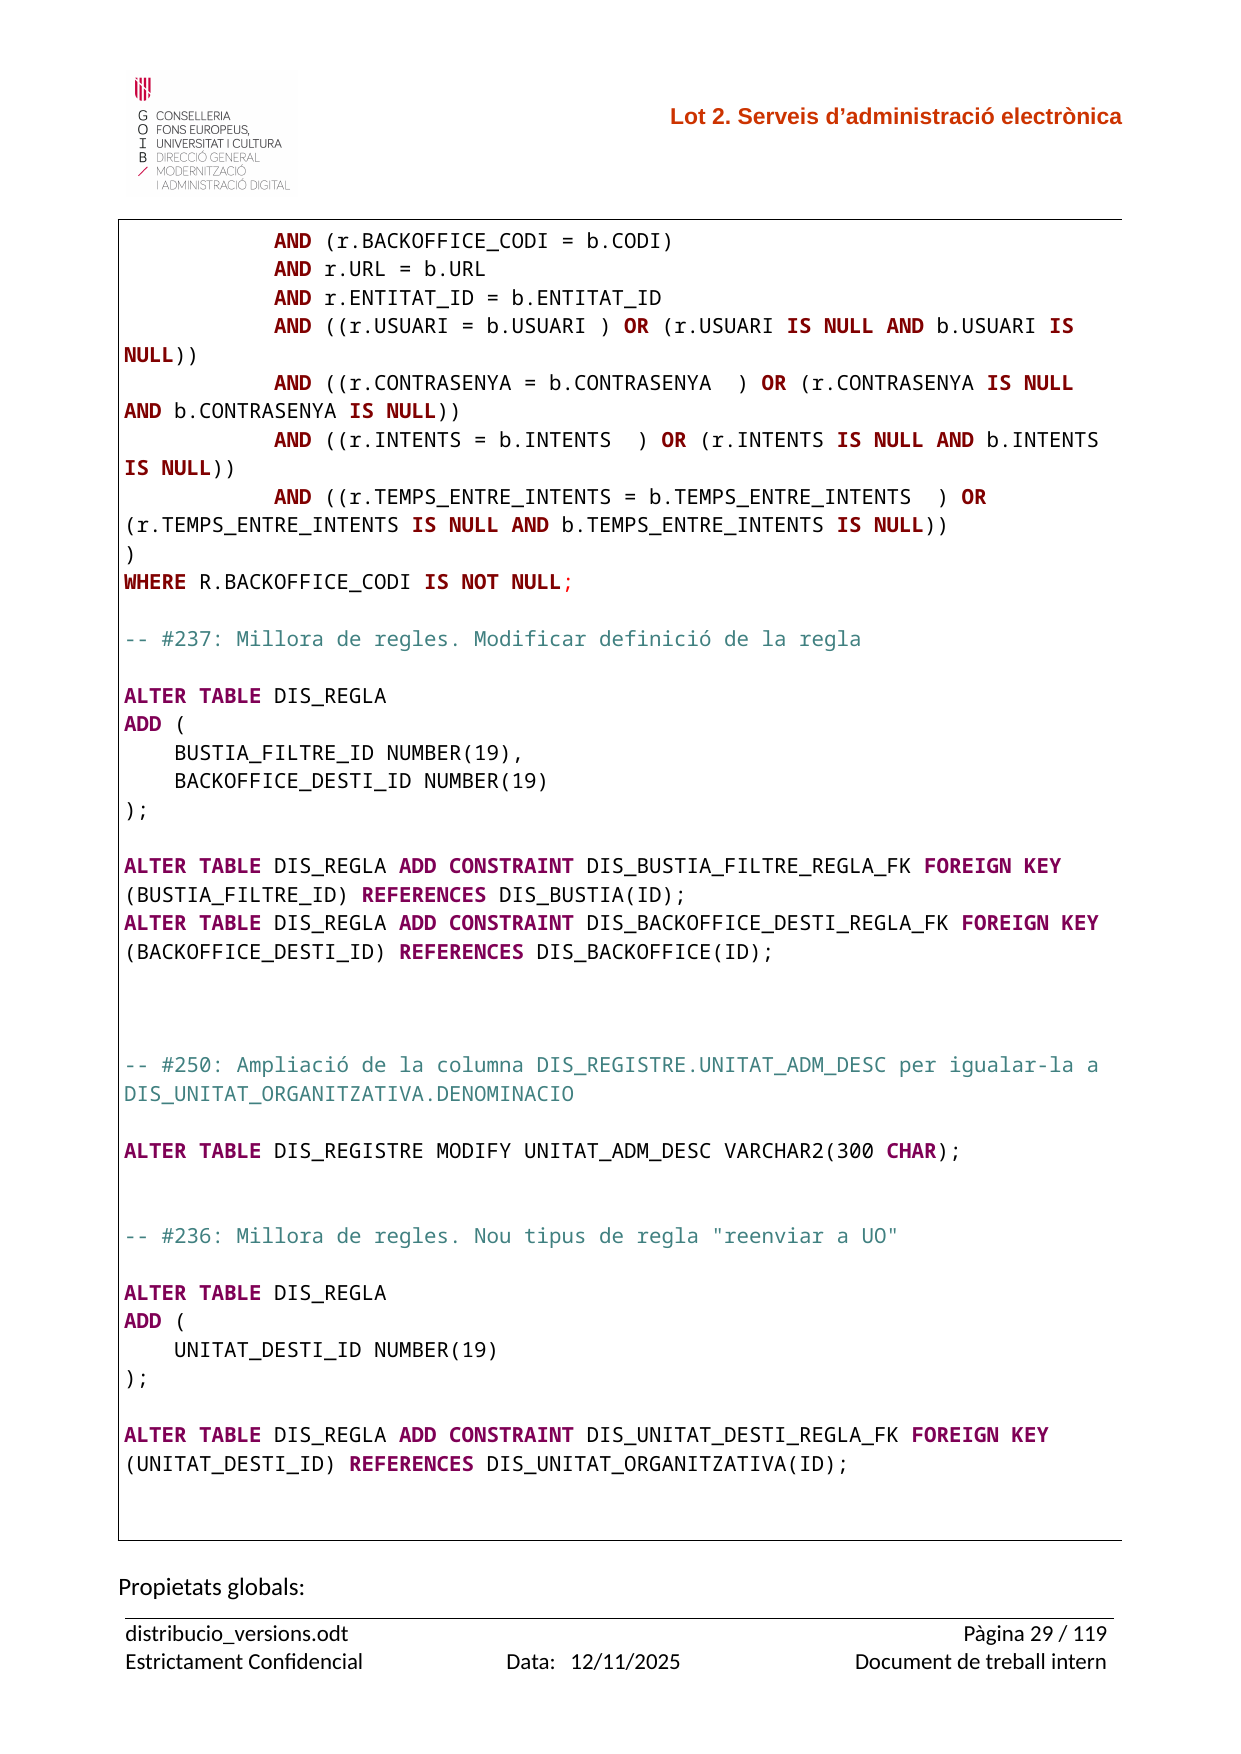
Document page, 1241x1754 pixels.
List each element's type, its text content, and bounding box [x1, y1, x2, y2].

text Propietats globals: [118, 1571, 1122, 1602]
table_header AND (r.BACKOFFICE_CODI = b.CODI) AND r.URL = b.URL AND r.ENTITAT_ID = b.ENTITAT_ID AND ((r.USUARI = b.USUARI ) OR (r.USUARI IS NULL AND b.USUARI IS NULL)) AND ((r.CONTRASENYA = b.CONTRASENYA ) OR (r.CONTRASENYA IS NULL AND b.CONTRASENYA IS NULL)) AND ((r.INTENTS = b.INTENTS ) OR (r.INTENTS IS NULL AND b.INTENTS IS NULL)) AND ((r.TEMPS_ENTRE_INTENTS = b.TEMPS_ENTRE_INTENTS ) OR (r.TEMPS_ENTRE_INTENTS IS NULL AND b.TEMPS_ENTRE_INTENTS IS NULL)) ) WHERE R.BACKOFFICE_CODI IS NOT NULL; -- #237: Millora de regles. Modificar definició de la regla ALTER TABLE DIS_REGLA ADD ( BUSTIA_FILTRE_ID NUMBER(19), BACKOFFICE_DESTI_ID NUMBER(19) ); ALTER TABLE DIS_REGLA ADD CONSTRAINT DIS_BUSTIA_FILTRE_REGLA_FK FOREIGN KEY (BUSTIA_FILTRE_ID) REFERENCES DIS_BUSTIA(ID); ALTER TABLE DIS_REGLA ADD CONSTRAINT DIS_BACKOFFICE_DESTI_REGLA_FK FOREIGN KEY (BACKOFFICE_DESTI_ID) REFERENCES DIS_BACKOFFICE(ID); -- #250: Ampliació de la columna DIS_REGISTRE.UNITAT_ADM_DESC per igualar-la a DIS_UNITAT_ORGANITZATIVA.DENOMINACIO ALTER TABLE DIS_REGISTRE MODIFY UNITAT_ADM_DESC VARCHAR2(300 CHAR); -- #236: Millora de regles. Nou tipus de regla "reenviar a UO" ALTER TABLE DIS_REGLA ADD ( UNITAT_DESTI_ID NUMBER(19) ); ALTER TABLE DIS_REGLA ADD CONSTRAINT DIS_UNITAT_DESTI_REGLA_FK FOREIGN KEY (UNITAT_DESTI_ID) REFERENCES DIS_UNITAT_ORGANITZATIVA(ID); [119, 220, 1122, 1540]
picture [126, 70, 299, 197]
